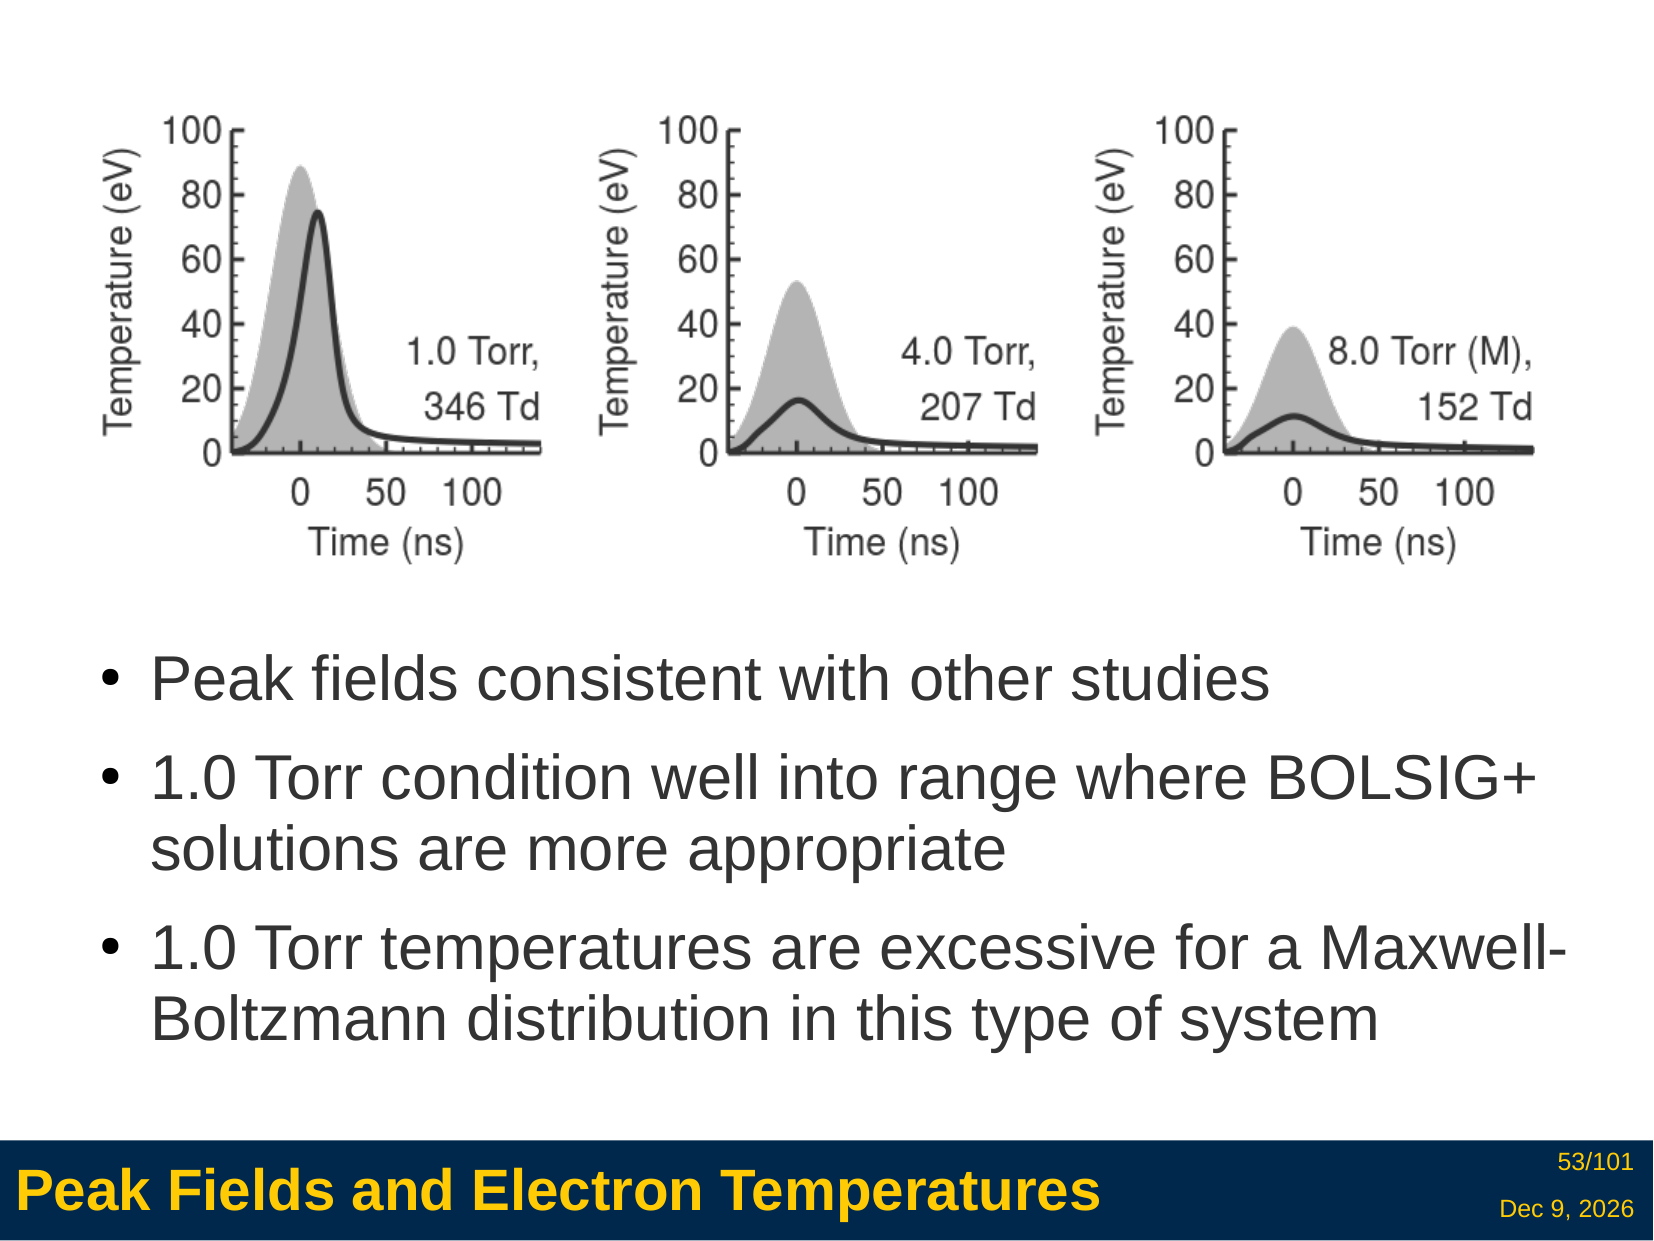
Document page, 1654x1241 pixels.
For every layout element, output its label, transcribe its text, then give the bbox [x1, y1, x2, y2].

list Peak fields consistent with other studies 1.0 Torr condition well into range where BOLSIG+ solutions are more appropriate 1.0 Torr temperatures are excessive for a Maxwell-Boltzmann distribution in this type of system [82, 607, 1571, 1090]
title Peak Fields and Electron Temperatures [14, 1140, 1380, 1241]
picture [82, 93, 1571, 566]
